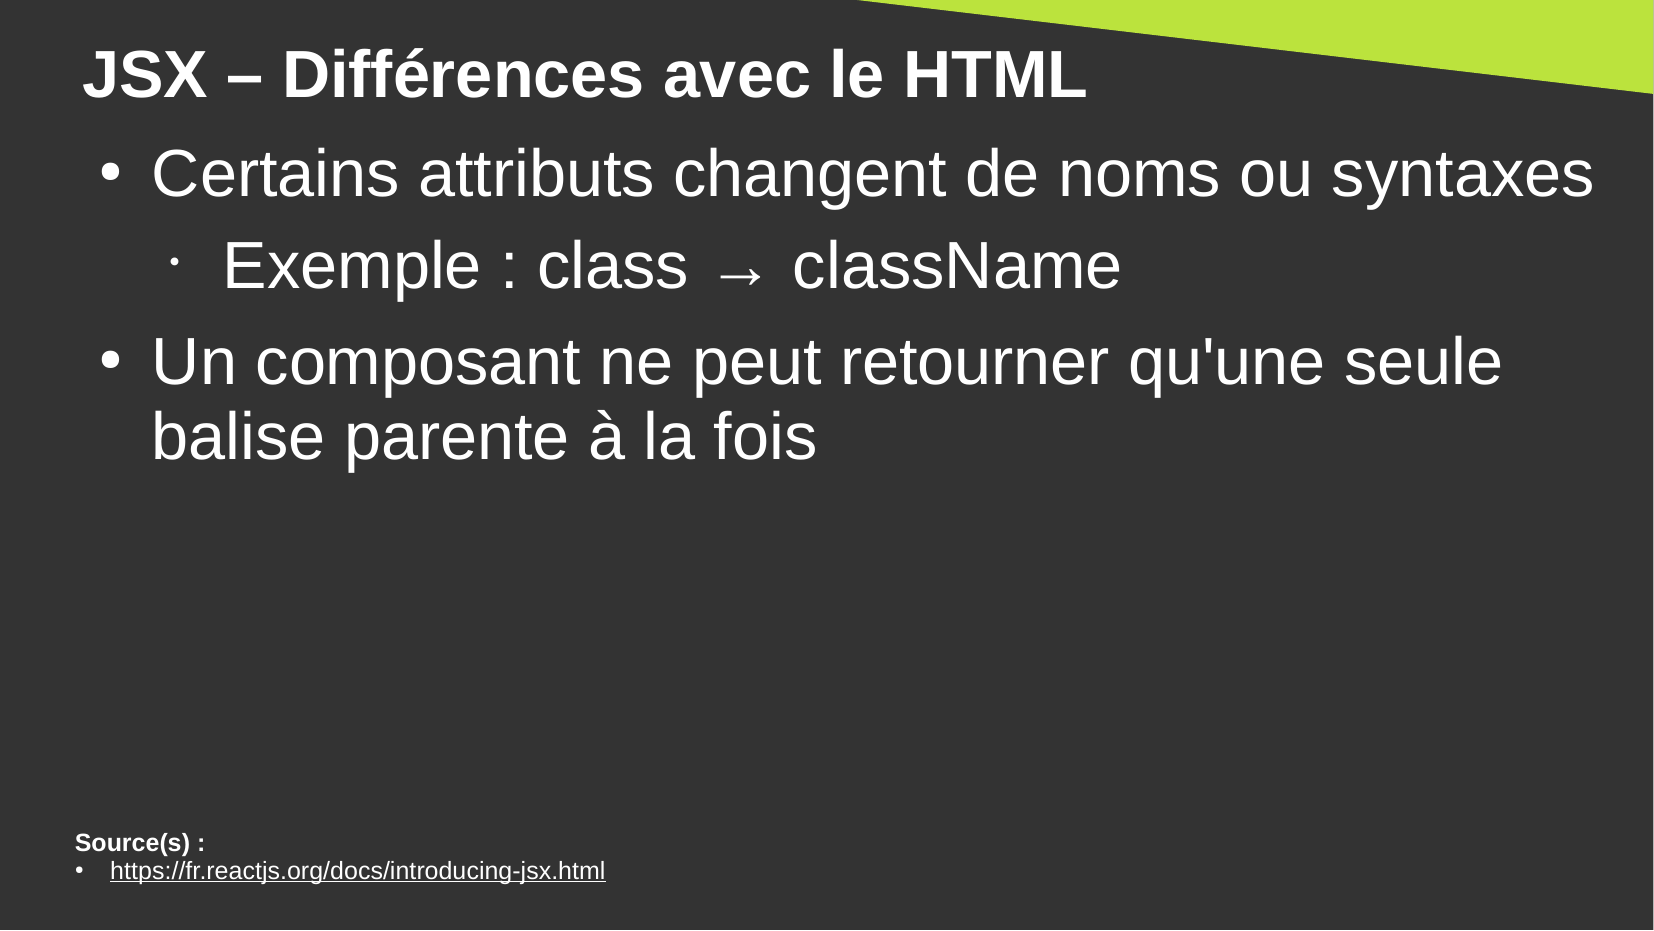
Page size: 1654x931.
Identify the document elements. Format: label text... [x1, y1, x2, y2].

text_box Source(s) : https://fr.reactjs.org/docs/introducing-jsx.html [60, 821, 1546, 906]
text_box [857, 0, 1654, 94]
title JSX – Différences avec le HTML [82, 37, 1571, 112]
list Certains attributs changent de noms ou syntaxes Exemple : class → className Un composant ne peut retourner qu'une seule balise parente à la fois [80, 135, 1620, 497]
